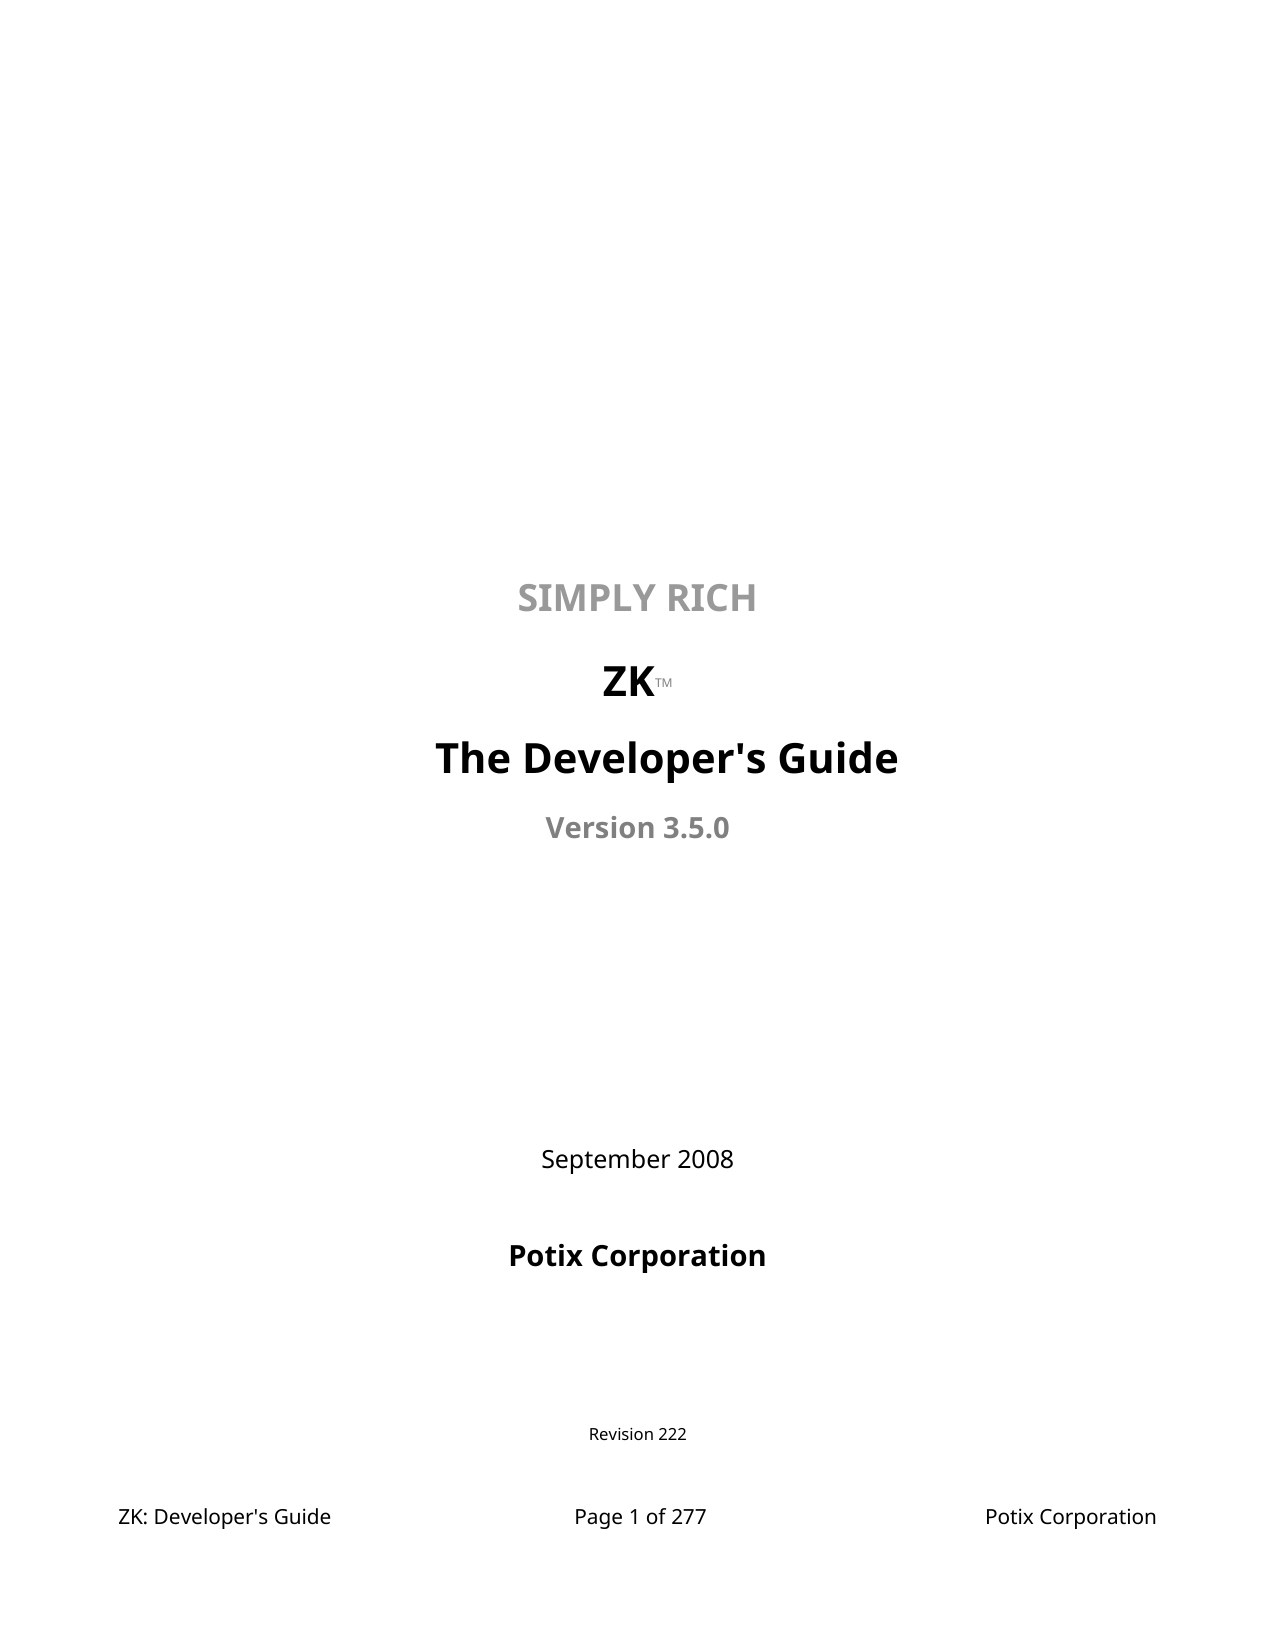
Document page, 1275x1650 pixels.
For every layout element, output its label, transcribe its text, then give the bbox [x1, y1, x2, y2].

text ZKTM [118, 652, 1157, 708]
text SIMPLY RICH [118, 571, 1157, 622]
text September 2008 [118, 1142, 1157, 1176]
text Potix Corporation [118, 1235, 1157, 1275]
title The Developer's Guide [177, 729, 1157, 786]
text Revision 222 [118, 1422, 1157, 1445]
subtitle Version 3.5.0 [118, 807, 1157, 847]
